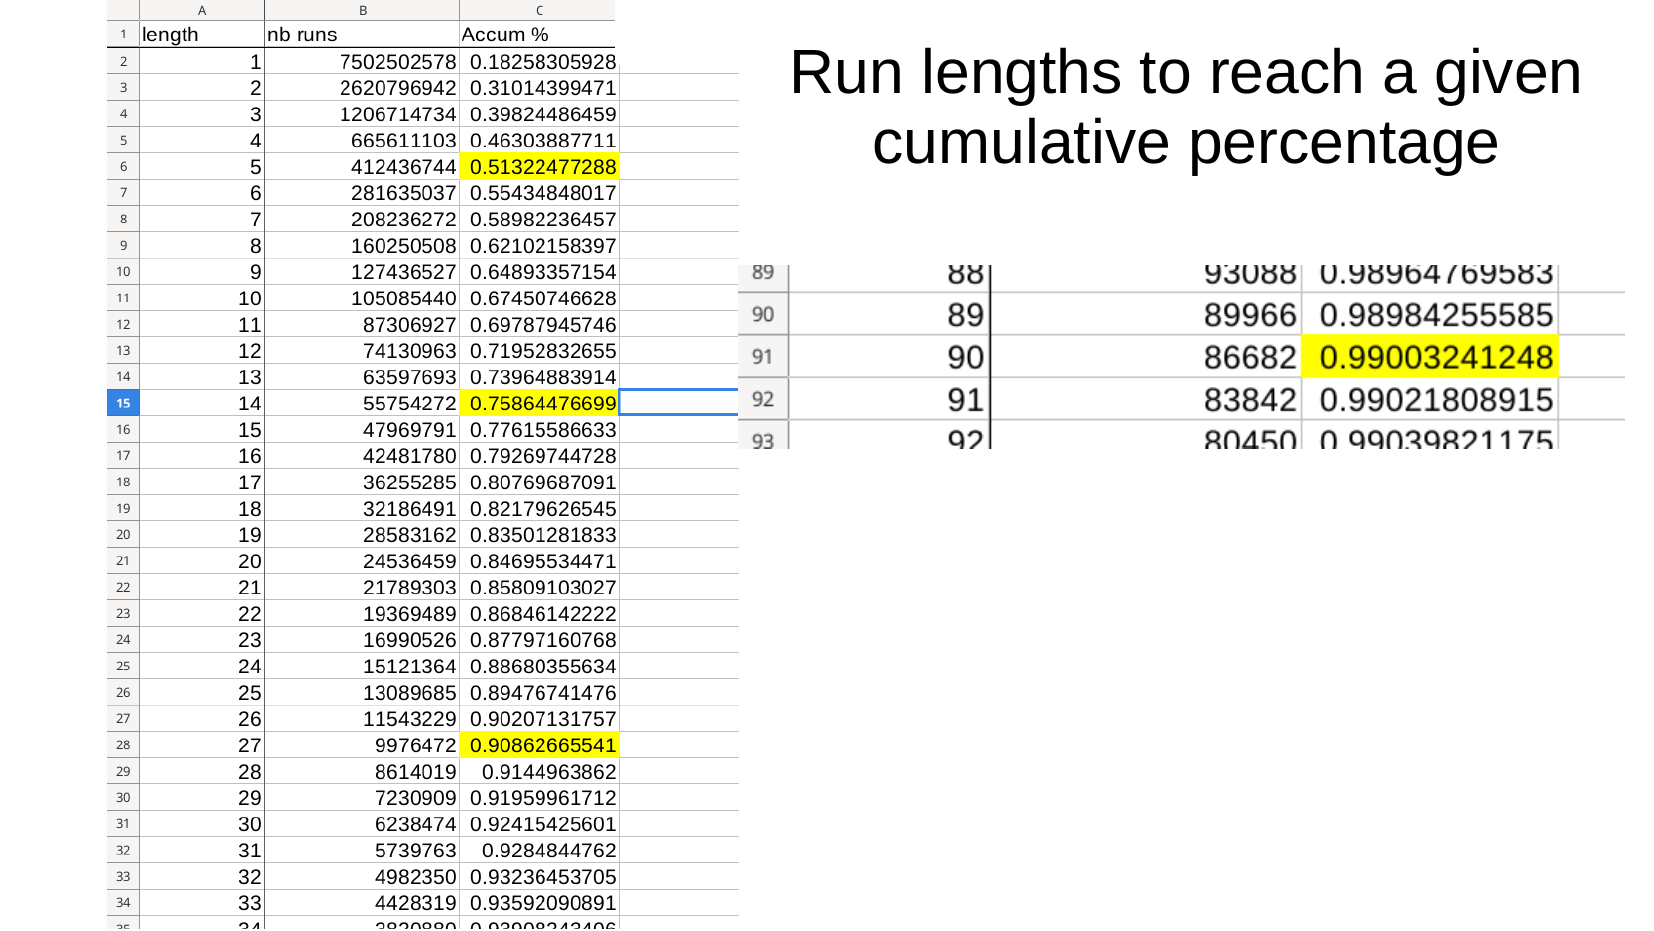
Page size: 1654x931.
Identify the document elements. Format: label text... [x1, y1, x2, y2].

picture [107, 0, 1625, 929]
title Run lengths to reach a given cumulative percentage [738, 29, 1636, 185]
